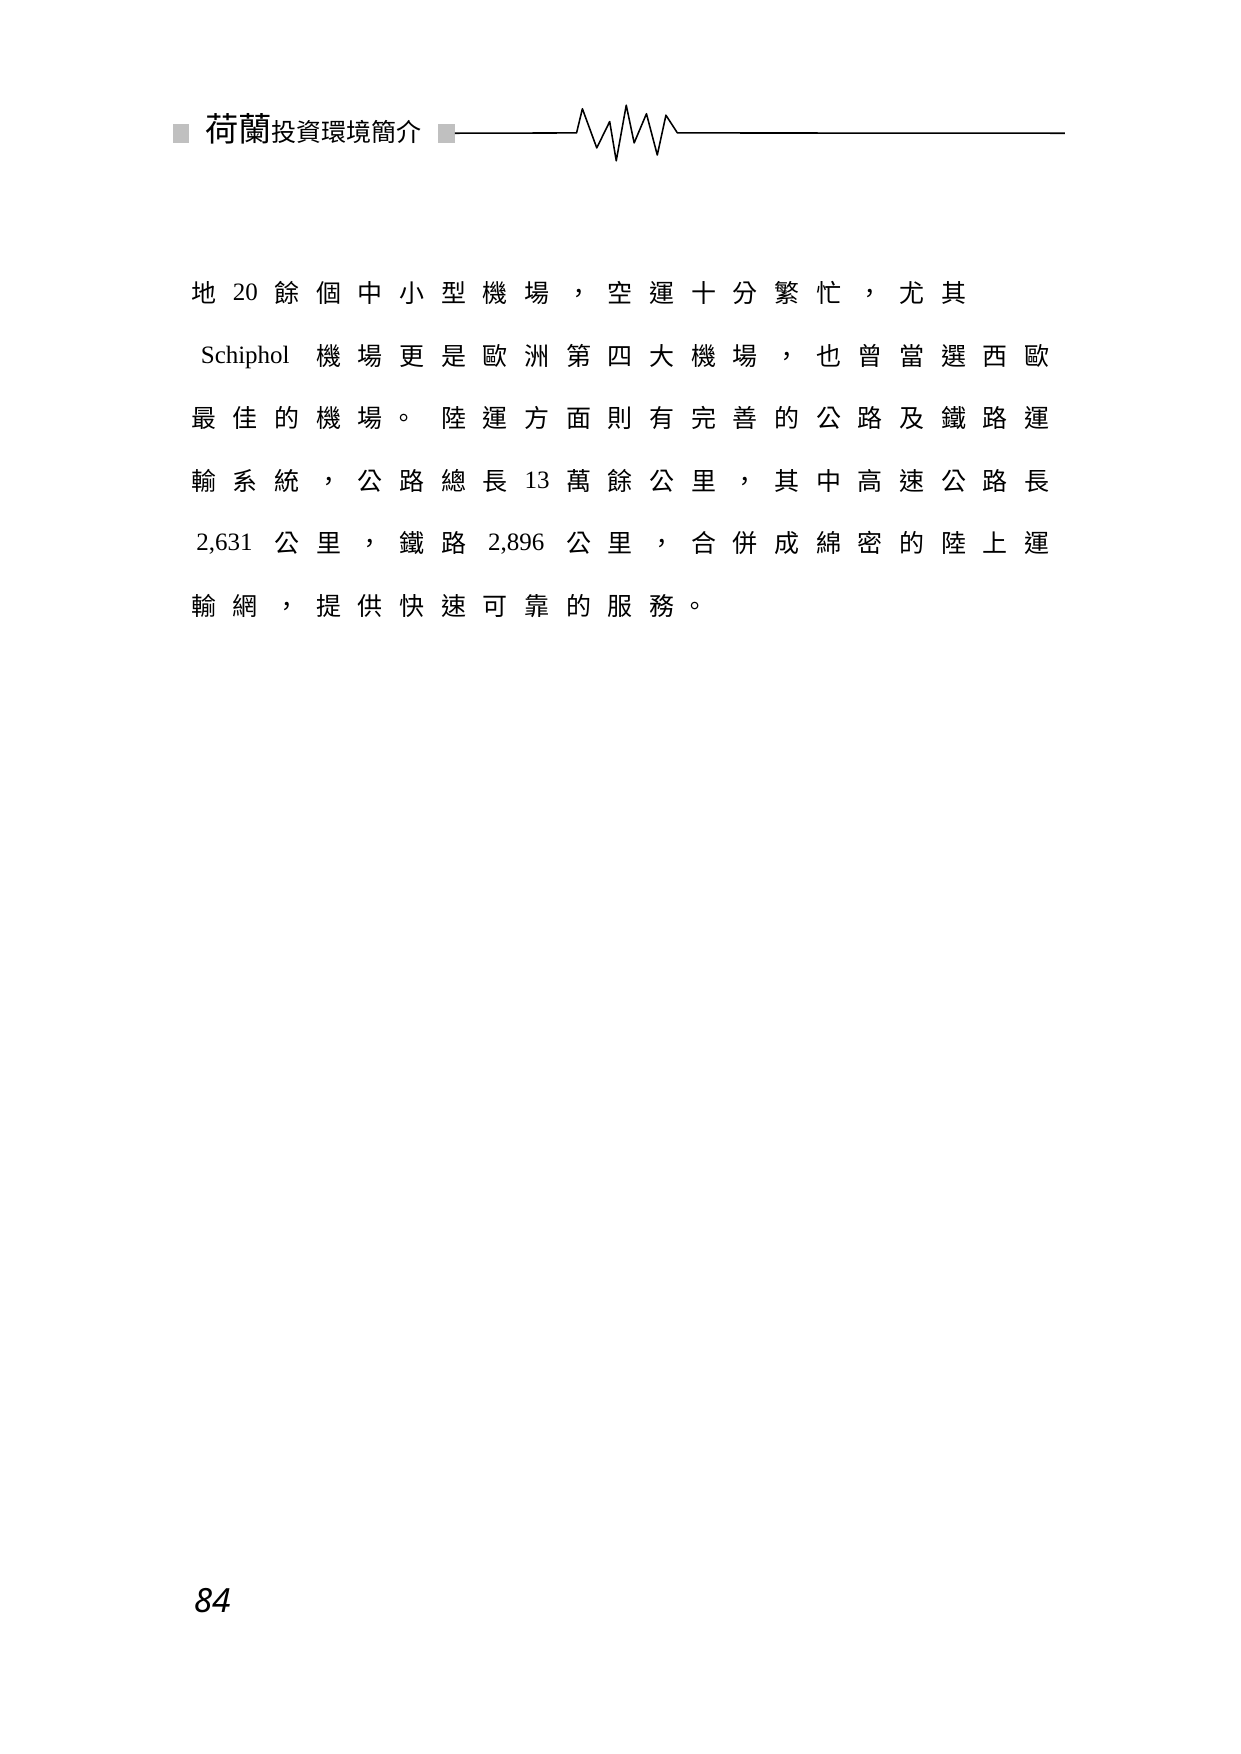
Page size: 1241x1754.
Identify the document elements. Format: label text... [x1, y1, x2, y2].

text 地20餘個中小型機場，空運十分繁忙，尤其Schiphol機場更是歐洲第四大機場，也曾當選西歐最佳的機場。陸運方面則有完善的公路及鐵路運輸系統，公路總長13萬餘公里，其中高速公路長2,631公里，鐵路2,896公里，合併成綿密的陸上運輸網，提供快速可靠的服務。 [183, 250, 1058, 625]
